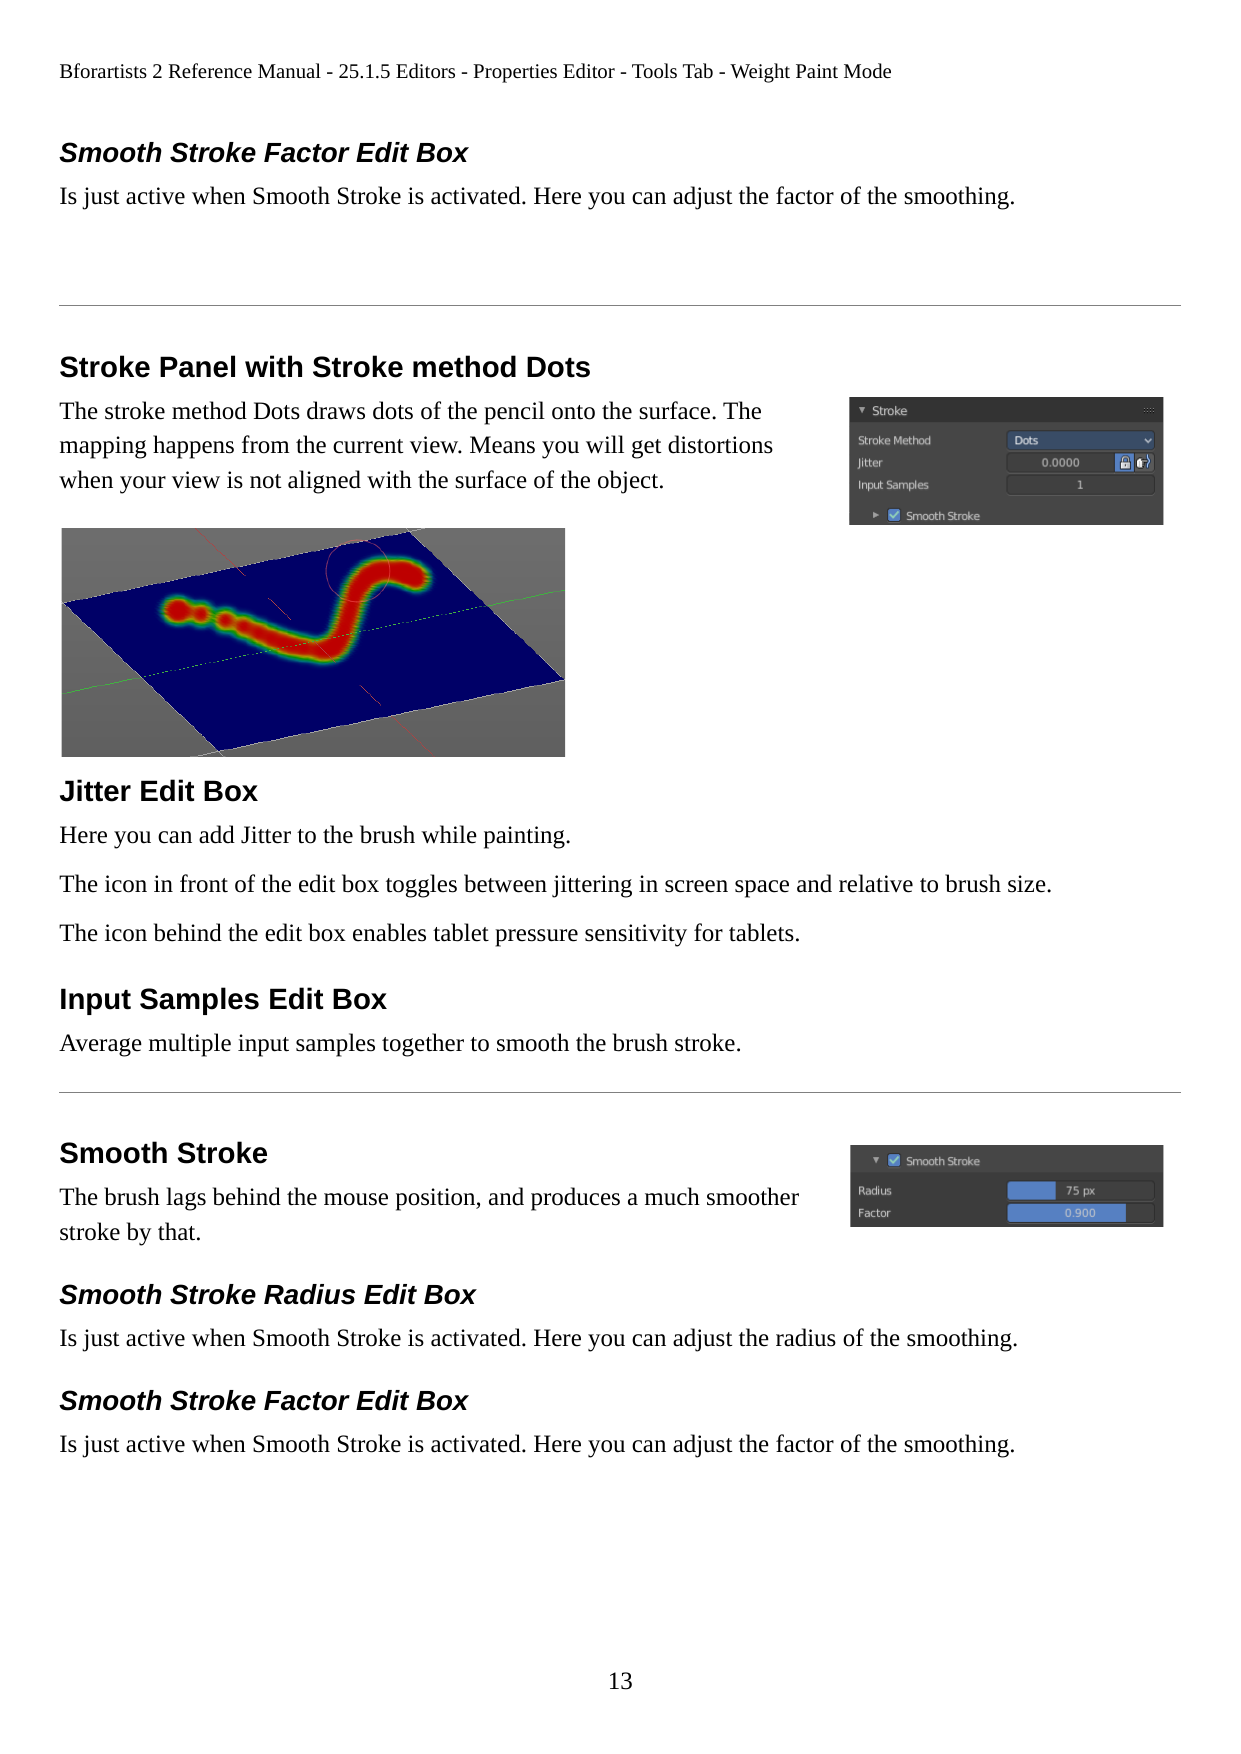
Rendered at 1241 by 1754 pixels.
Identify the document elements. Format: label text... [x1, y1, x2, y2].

subtitle Input Samples Edit Box [59, 982, 1181, 1016]
subtitle Stroke Panel with Stroke method Dots [59, 350, 1181, 383]
subtitle Jitter Edit Box [59, 757, 1181, 808]
picture [61, 528, 566, 757]
text The brush lags behind the mouse position, and produces a much smoother stroke by that. [59, 1182, 1181, 1246]
picture [849, 397, 1164, 525]
picture [850, 1145, 1164, 1227]
text Here you can add Jitter to the brush while painting. [59, 820, 1181, 849]
text Is just active when Smooth Stroke is activated. Here you can adjust the radius of the smoothing. [59, 1323, 1181, 1352]
text Is just active when Smooth Stroke is activated. Here you can adjust the factor of the smoothing. [59, 181, 1181, 210]
text Average multiple input samples together to smooth the brush stroke. [59, 1028, 1181, 1057]
text The stroke method Dots draws dots of the pencil onto the surface. The mapping happens from the current view. Means you will get distortions when your view is not aligned with the surface of the object. [59, 396, 1181, 494]
text The icon behind the edit box enables tablet pressure sensitivity for tablets. [59, 918, 1181, 947]
text The icon in front of the edit box toggles between jittering in screen space and relative to brush size. [59, 869, 1181, 898]
text Is just active when Smooth Stroke is activated. Here you can adjust the factor of the smoothing. [59, 1429, 1181, 1457]
subtitle Smooth Stroke [59, 1136, 1181, 1170]
subtitle Smooth Stroke Radius Edit Box [59, 1278, 1181, 1310]
subtitle Smooth Stroke Factor Edit Box [59, 1384, 1181, 1416]
subtitle Smooth Stroke Factor Edit Box [59, 137, 1181, 168]
